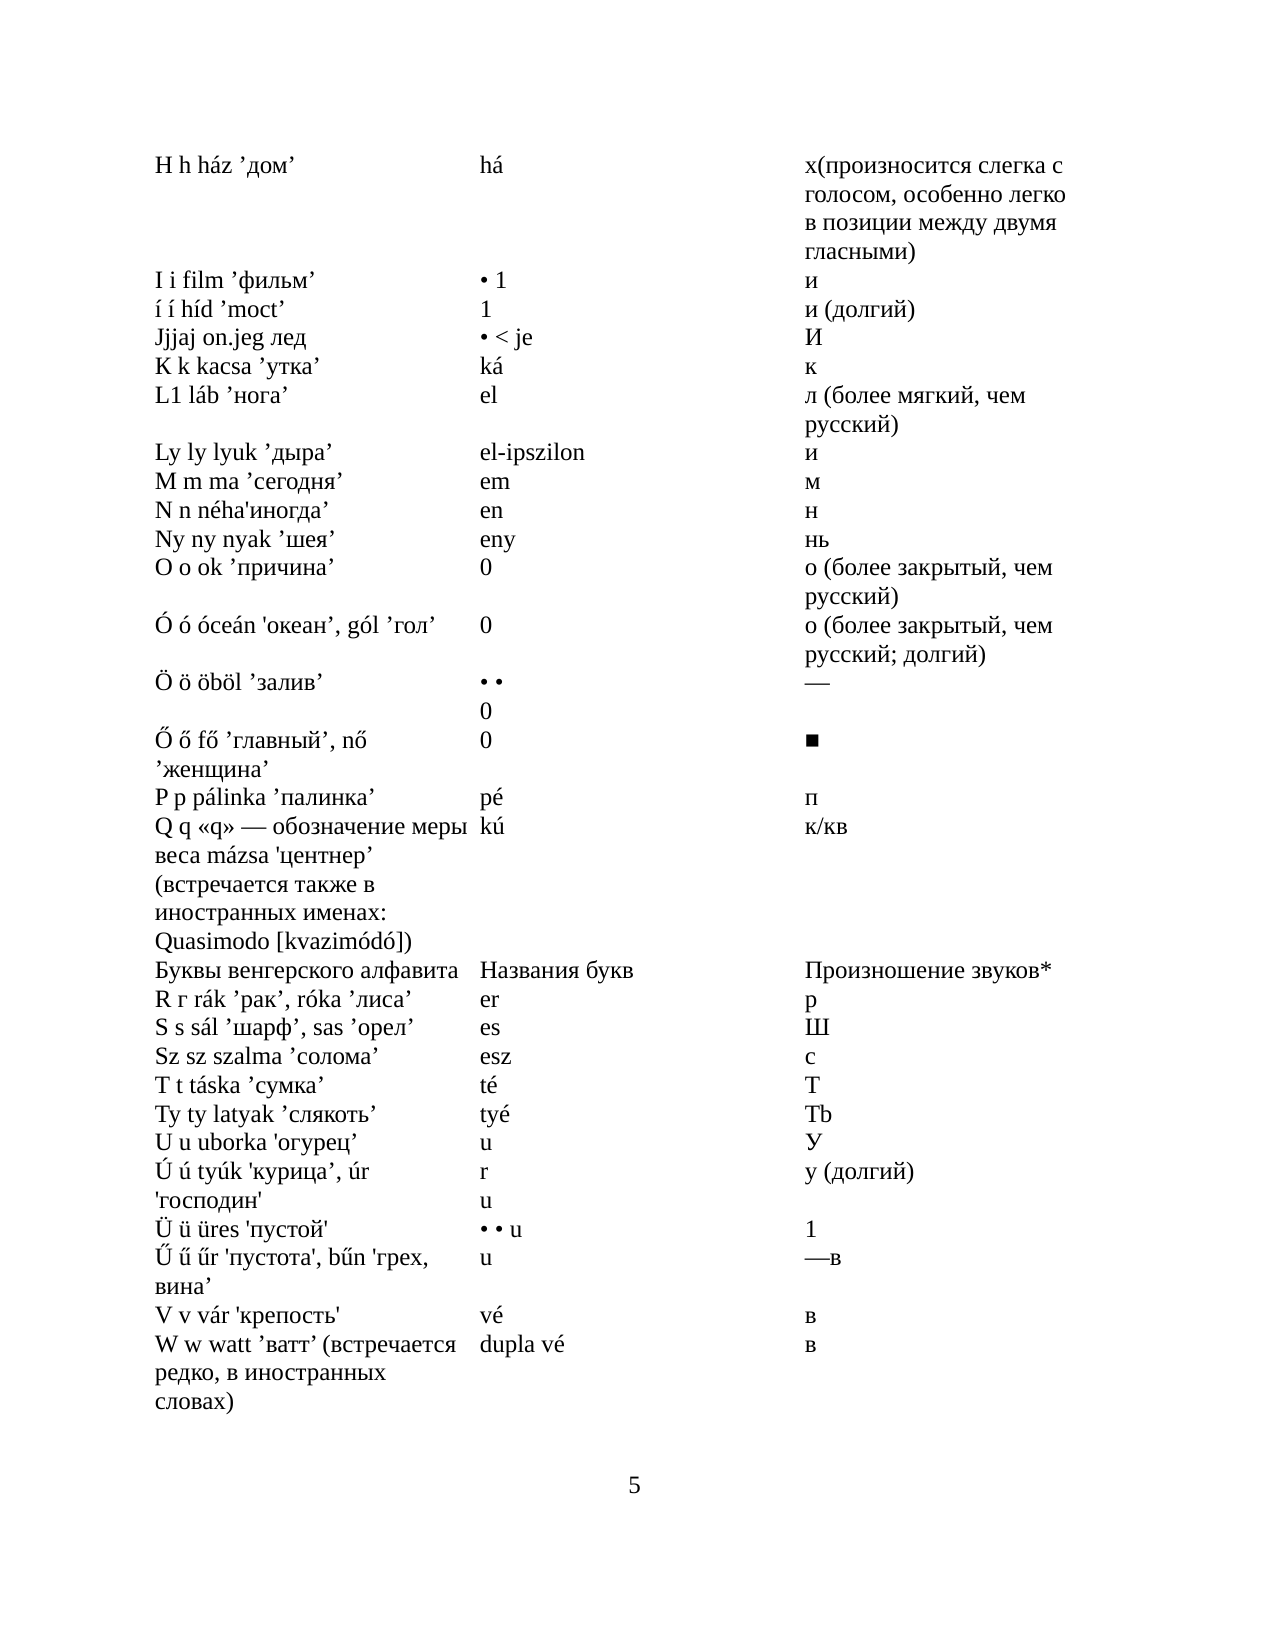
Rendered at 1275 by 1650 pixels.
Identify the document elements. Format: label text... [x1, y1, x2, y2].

table_cell Ő ő fő ’главный’, nő ’женщина’ [150, 725, 475, 782]
table_cell u [475, 1243, 800, 1300]
table_cell у (долгий) [800, 1156, 1125, 1214]
table_cell Т t táska ’сумка’ [150, 1070, 475, 1099]
table_cell L1 láb ’нога’ [150, 380, 475, 437]
table_cell N n néha'иногда’ [150, 495, 475, 524]
table_cell en [475, 495, 800, 524]
table_cell T [800, 1070, 1125, 1099]
table_cell —в [800, 1243, 1125, 1300]
table_cell P p pálinka ’палинка’ [150, 783, 475, 811]
table_cell r u [475, 1156, 800, 1214]
table_cell p [800, 984, 1125, 1012]
table_cell í í híd ’moct’ [150, 294, 475, 322]
table_cell 0 [475, 725, 800, 782]
table_cell 1 [475, 294, 800, 322]
table_cell Sz sz szalma ’солома’ [150, 1041, 475, 1070]
table_cell c [800, 1041, 1125, 1070]
table_cell к [800, 351, 1125, 380]
table_cell ká [475, 351, 800, 380]
table_header Буквы венгерского алфавита [150, 955, 475, 984]
table_cell в [800, 1329, 1125, 1415]
table_cell 0 [475, 610, 800, 667]
table_cell V v vár 'крепость' [150, 1300, 475, 1329]
table_cell W w watt ’ватт’ (встречается редко, в иностранных словах) [150, 1329, 475, 1415]
table_cell I i film ’фильм’ [150, 265, 475, 294]
table_cell pé [475, 783, 800, 811]
table_cell У [800, 1128, 1125, 1156]
table_cell el-ipszilon [475, 438, 800, 466]
table_cell tyé [475, 1099, 800, 1127]
table_cell Jjjaj on.jeg лед [150, 323, 475, 351]
table_cell в [800, 1300, 1125, 1329]
table_header Произношение звуков* [800, 955, 1125, 984]
table_cell л (более мягкий, чем русский) [800, 380, 1125, 437]
table_cell kú [475, 811, 800, 955]
table_cell er [475, 984, 800, 1012]
table_cell Ly ly lyuk ’дыра’ [150, 438, 475, 466]
table_cell о (более закрытый, чем русский; долгий) [800, 610, 1125, 667]
table_cell es [475, 1013, 800, 1041]
table_cell Ш [800, 1013, 1125, 1041]
table_cell м [800, 466, 1125, 495]
table_cell el [475, 380, 800, 437]
table_cell к/кв [800, 811, 1125, 955]
table_cell esz [475, 1041, 800, 1070]
table_cell té [475, 1070, 800, 1099]
table_cell Q q «q» — обозначение меры веса mázsa 'центнер’ (встречается также в иностранных именах: Quasimodo [kvazimódó]) [150, 811, 475, 955]
table_cell • • 0 [475, 668, 800, 725]
table_cell и (долгий) [800, 294, 1125, 322]
table_cell eny [475, 524, 800, 552]
table_cell нь [800, 524, 1125, 552]
table_cell К k kacsa ’утка’ [150, 351, 475, 380]
table_cell • • u [475, 1214, 800, 1242]
table_cell há [475, 150, 800, 265]
table_cell И [800, 323, 1125, 351]
table_cell Ту ty latyak ’слякоть’ [150, 1099, 475, 1127]
table_cell U u uborka 'огурец’ [150, 1128, 475, 1156]
table_cell Ű ű űr 'пустота', bűn 'грех, вина’ [150, 1243, 475, 1300]
table_cell vé [475, 1300, 800, 1329]
table_cell Ó ó óceán 'океан’, gól ’гол’ [150, 610, 475, 667]
table_cell — [800, 668, 1125, 725]
table_cell п [800, 783, 1125, 811]
table_cell u [475, 1128, 800, 1156]
table_cell Ny ny nyak ’шея’ [150, 524, 475, 552]
table_cell H h ház ’дом’ [150, 150, 475, 265]
table_cell em [475, 466, 800, 495]
table_cell ■ [800, 725, 1125, 782]
table_cell и [800, 438, 1125, 466]
table_cell 1 [800, 1214, 1125, 1242]
table_cell Ü ü üres 'пустой' [150, 1214, 475, 1242]
table_cell M m ma ’сегодня’ [150, 466, 475, 495]
table_cell О о ok ’причина’ [150, 553, 475, 610]
table_cell 0 [475, 553, 800, 610]
table_cell о (более закрытый, чем русский) [800, 553, 1125, 610]
table_cell Ú ú tyúk 'курица’, úr 'господин' [150, 1156, 475, 1214]
table_cell и [800, 265, 1125, 294]
table_cell н [800, 495, 1125, 524]
table_cell • < je [475, 323, 800, 351]
table_cell Ö ö öböl ’залив’ [150, 668, 475, 725]
table_header Названия букв [475, 955, 800, 984]
table_cell dupla vé [475, 1329, 800, 1415]
table_cell • 1 [475, 265, 800, 294]
table_cell S s sál ’шарф’, sas ’орел’ [150, 1013, 475, 1041]
table_cell x(произносится слегка с голосом, особенно легко в позиции между двумя гласными) [800, 150, 1125, 265]
table_cell R г rák ’рак’, róka ’лиса’ [150, 984, 475, 1012]
table_cell Tb [800, 1099, 1125, 1127]
